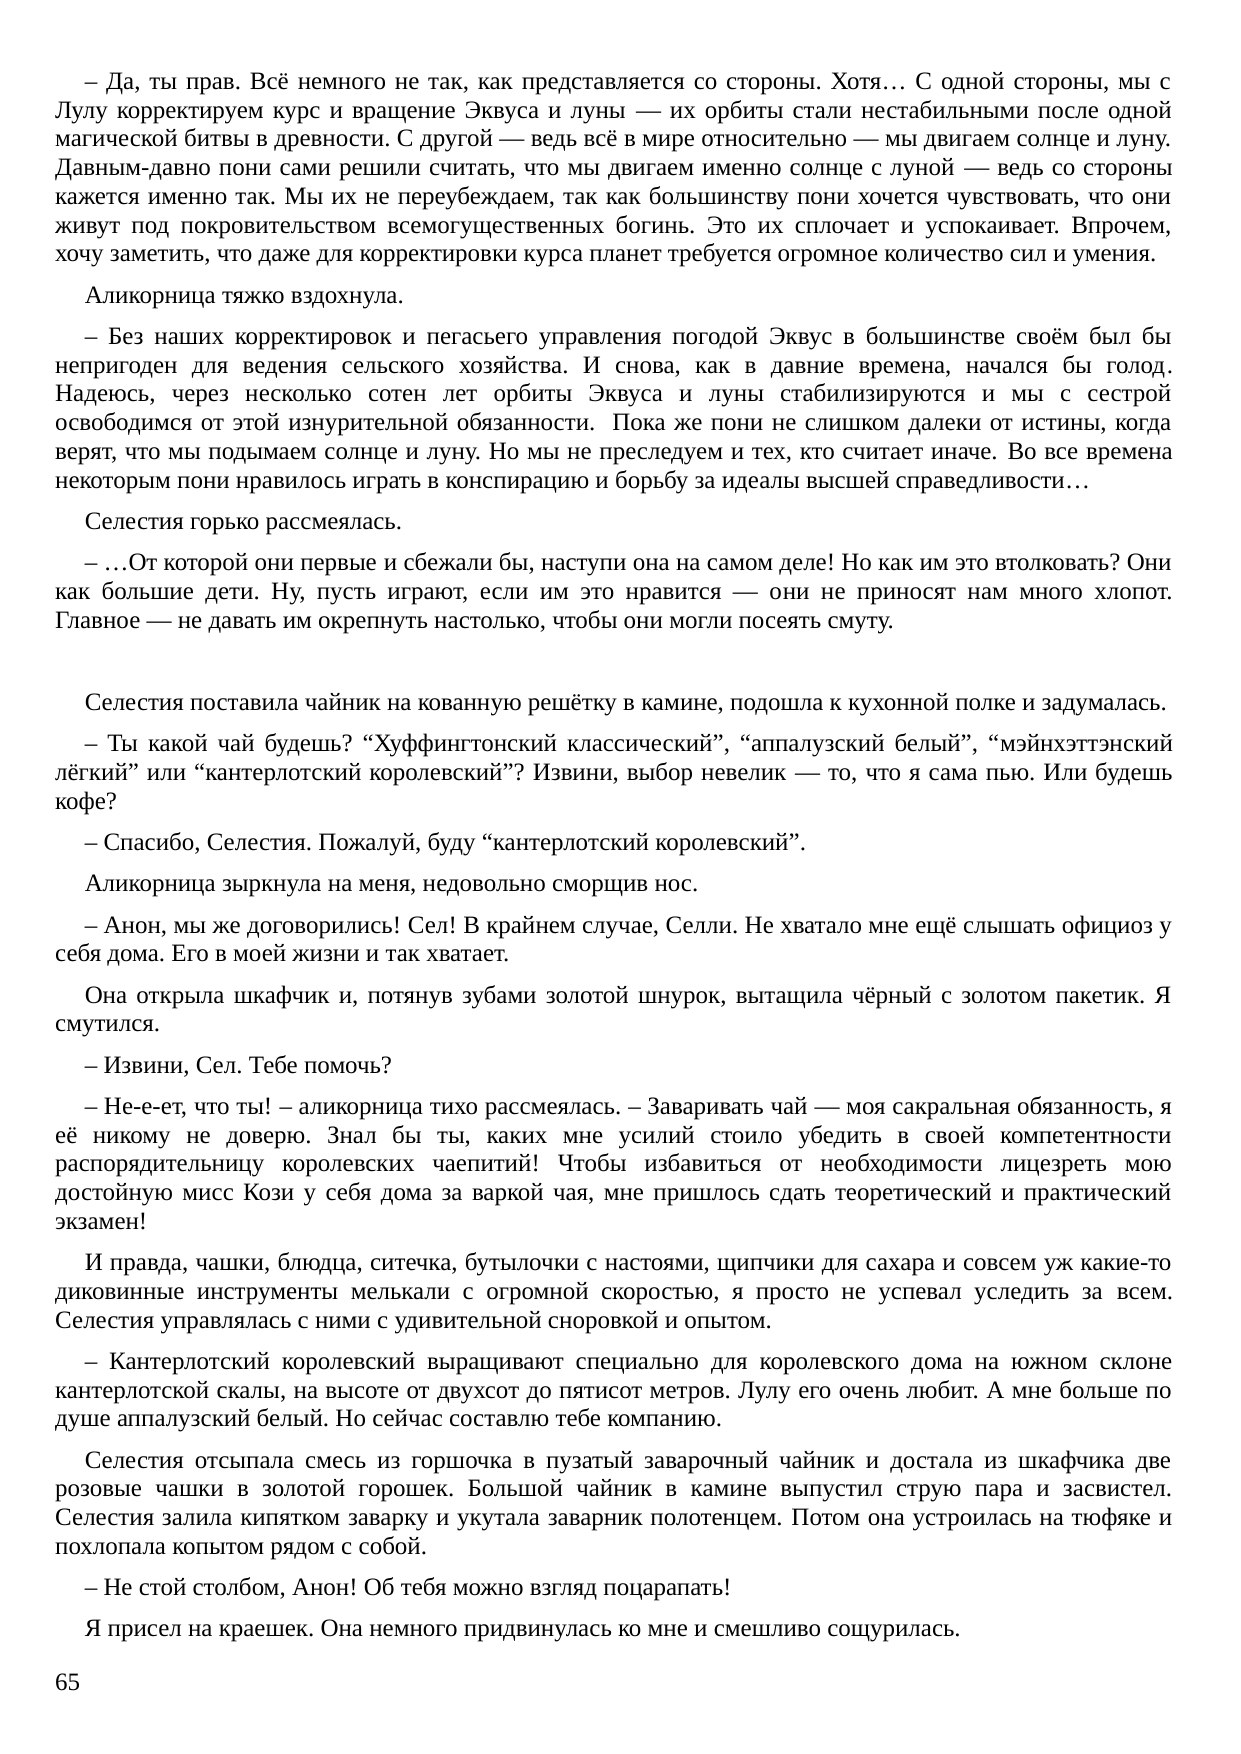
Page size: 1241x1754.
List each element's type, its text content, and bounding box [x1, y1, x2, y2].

text Я присел на краешек. Она немного придвинулась ко мне и смешливо сощурилась. [55, 1613, 1173, 1642]
text – Не-е-ет, что ты! – аликорница тихо рассмеялась. – Заваривать чай — моя сакральная обязанность, я её никому не доверю. Знал бы ты, каких мне усилий стоило убедить в своей компетентности распорядительницу королевских чаепитий! Чтобы избавиться от необходимости лицезреть мою достойную мисс Кози у себя дома за варкой чая, мне пришлось сдать теоретический и практический экзамен! [55, 1091, 1173, 1235]
text Селестия горько рассмеялась. [55, 506, 1173, 535]
text – Спасибо, Селестия. Пожалуй, буду “кантерлотский королевский”. [55, 827, 1173, 856]
text Она открыла шкафчик и, потянув зубами золотой шнурок, вытащила чёрный с золотом пакетик. Я смутился. [55, 980, 1173, 1037]
text – Не стой столбом, Анон! Об тебя можно взгляд поцарапать! [55, 1572, 1173, 1601]
text – …От которой они первые и сбежали бы, наступи она на самом деле! Но как им это втолковать? Они как большие дети. Ну, пусть играют, если им это нравится — они не приносят нам много хлопот. Главное — не давать им окрепнуть настолько, чтобы они могли посеять смуту. [55, 547, 1173, 633]
text Селестия поставила чайник на кованную решётку в камине, подошла к кухонной полке и задумалась. [55, 687, 1173, 716]
text И правда, чашки, блюдца, ситечка, бутылочки с настоями, щипчики для сахара и совсем уж какие-то диковинные инструменты мелькали с огромной скоростью, я просто не успевал уследить за всем. Селестия управлялась с ними с удивительной сноровкой и опытом. [55, 1247, 1173, 1333]
text Аликорница зыркнула на меня, недовольно сморщив нос. [55, 868, 1173, 897]
text Селестия отсыпала смесь из горшочка в пузатый заварочный чайник и достала из шкафчика две розовые чашки в золотой горошек. Большой чайник в камине выпустил струю пара и засвистел. Селестия залила кипятком заварку и укутала заварник полотенцем. Потом она устроилась на тюфяке и похлопала копытом рядом с собой. [55, 1445, 1173, 1560]
text Аликорница тяжко вздохнула. [55, 280, 1173, 308]
text – Ты какой чай будешь? “Хуффингтонский классический”, “аппалузский белый”, “мэйнхэттэнский лёгкий” или “кантерлотский королевский”? Извини, выбор невелик — то, что я сама пью. Или будешь кофе? [55, 728, 1173, 815]
text – Кантерлотский королевский выращивают специально для королевского дома на южном склоне кантерлотской скалы, на высоте от двухсот до пятисот метров. Лулу его очень любит. А мне больше по душе аппалузский белый. Но сейчас составлю тебе компанию. [55, 1346, 1173, 1432]
text – Извини, Сел. Тебе помочь? [55, 1050, 1173, 1078]
text – Анон, мы же договорились! Сел! В крайнем случае, Селли. Не хватало мне ещё слышать официоз у себя дома. Его в моей жизни и так хватает. [55, 910, 1173, 967]
text – Без наших корректировок и пегасьего управления погодой Эквус в большинстве своём был бы непригоден для ведения сельского хозяйства. И снова, как в давние времена, начался бы голод. Надеюсь, через несколько сотен лет орбиты Эквуса и луны стабилизируются и мы с сестрой освободимся от этой изнурительной обязанности. Пока же пони не слишком далеки от истины, когда верят, что мы подымаем солнце и луну. Но мы не преследуем и тех, кто считает иначе. Во все времена некоторым пони нравилось играть в конспирацию и борьбу за идеалы высшей справедливости… [55, 321, 1173, 493]
text – Да, ты прав. Всё немного не так, как представляется со стороны. Хотя… С одной стороны, мы с Лулу корректируем курс и вращение Эквуса и луны — их орбиты стали нестабильными после одной магической битвы в древности. С другой — ведь всё в мире относительно — мы двигаем солнце и луну. Давным-давно пони сами решили считать, что мы двигаем именно солнце с луной — ведь со стороны кажется именно так. Мы их не переубеждаем, так как большинству пони хочется чувствовать, что они живут под покровительством всемогущественных богинь. Это их сплочает и успокаивает. Впрочем, хочу заметить, что даже для корректировки курса планет требуется огромное количество сил и умения. [55, 66, 1173, 267]
